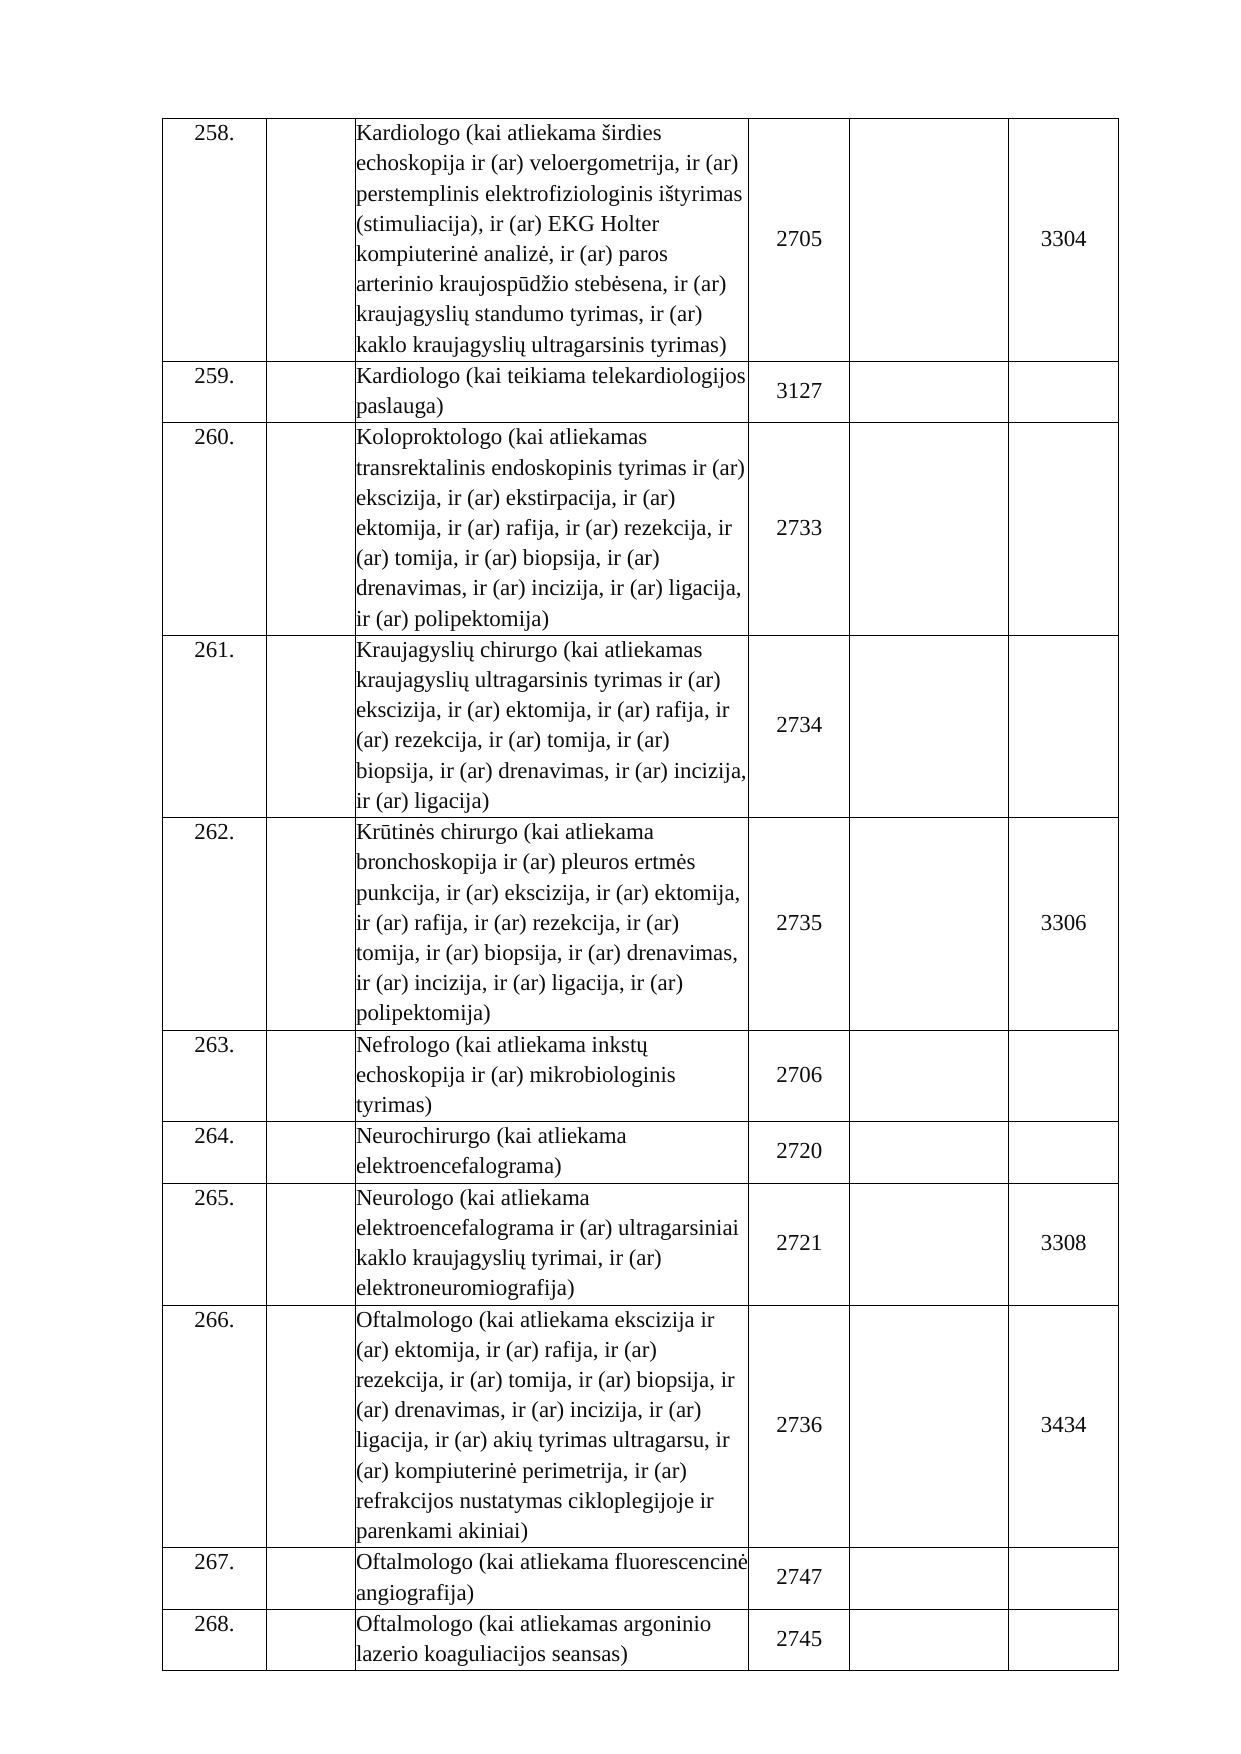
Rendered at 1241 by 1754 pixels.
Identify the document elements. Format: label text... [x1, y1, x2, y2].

table_cell Krūtinės chirurgo (kai atliekama bronchoskopija ir (ar) pleuros ertmės punkcija, ir (ar) ekscizija, ir (ar) ektomija, ir (ar) rafija, ir (ar) rezekcija, ir (ar) tomija, ir (ar) biopsija, ir (ar) drenavimas, ir (ar) incizija, ir (ar) ligacija, ir (ar) polipektomija) [356, 818, 748, 1029]
table_cell [850, 119, 1008, 361]
table_cell [1147, 1547, 1164, 1609]
table_cell [1142, 1030, 1147, 1121]
table_cell [1119, 118, 1137, 361]
table_cell [1147, 422, 1164, 635]
table_cell 2735 [749, 818, 849, 1029]
table_cell 263. [163, 1031, 266, 1121]
table_cell 2736 [749, 1306, 849, 1547]
table_cell [850, 1031, 1008, 1121]
table_cell 3304 [1009, 119, 1118, 361]
table_cell 2747 [749, 1548, 849, 1609]
table_cell [1119, 635, 1137, 817]
table_cell 261. [163, 636, 266, 817]
table_cell [267, 119, 355, 361]
table_cell [850, 1306, 1008, 1547]
table_cell [1009, 362, 1118, 422]
table_cell Kraujagyslių chirurgo (kai atliekamas kraujagyslių ultragarsinis tyrimas ir (ar) ekscizija, ir (ar) ektomija, ir (ar) rafija, ir (ar) rezekcija, ir (ar) tomija, ir (ar) biopsija, ir (ar) drenavimas, ir (ar) incizija, ir (ar) ligacija) [356, 636, 748, 817]
table_cell 2705 [749, 119, 849, 361]
table_cell [1137, 635, 1142, 817]
table_cell Oftalmologo (kai atliekama fluorescencinė angiografija) [356, 1548, 748, 1609]
table_cell [1009, 1122, 1118, 1183]
table_cell [1142, 817, 1147, 1029]
table_cell 2720 [749, 1122, 849, 1183]
table_cell 267. [163, 1548, 266, 1609]
table_cell 262. [163, 818, 266, 1029]
table_cell [1164, 118, 1240, 361]
table_cell [1119, 1183, 1137, 1304]
table_cell [1142, 422, 1147, 635]
table_cell Neurochirurgo (kai atliekama elektroencefalograma) [356, 1122, 748, 1183]
table_cell 3434 [1009, 1306, 1118, 1547]
table_cell [1137, 1030, 1142, 1121]
table_cell [1137, 361, 1142, 422]
table_cell [850, 1122, 1008, 1183]
table_cell 2745 [749, 1610, 849, 1670]
table_cell [267, 1610, 355, 1670]
table_cell [1009, 636, 1118, 817]
table_cell [1147, 635, 1164, 817]
table_cell [1137, 1547, 1142, 1609]
table_cell 2733 [749, 423, 849, 635]
table_cell [1009, 1610, 1118, 1670]
table_cell 2706 [749, 1031, 849, 1121]
table_cell [267, 818, 355, 1029]
table_cell [1147, 1183, 1164, 1304]
table_cell [1137, 1305, 1142, 1547]
table_cell [1147, 361, 1164, 422]
table_cell [1164, 635, 1240, 817]
table_cell [1119, 361, 1137, 422]
table_cell 2734 [749, 636, 849, 817]
table_cell [1137, 118, 1142, 361]
table_cell 260. [163, 423, 266, 635]
table_cell [1119, 1547, 1137, 1609]
table_cell [1119, 1030, 1137, 1121]
table_cell [267, 362, 355, 422]
table_cell 266. [163, 1306, 266, 1547]
table_cell [267, 1184, 355, 1304]
table_cell [850, 1184, 1008, 1304]
table_cell [1164, 1030, 1240, 1121]
table_cell [1147, 118, 1164, 361]
table_cell [1147, 1121, 1164, 1183]
table_cell [1137, 1183, 1142, 1304]
table_cell [850, 1610, 1008, 1670]
table_cell [267, 1306, 355, 1547]
table_cell [850, 423, 1008, 635]
table_cell [1164, 422, 1240, 635]
table_cell 2721 [749, 1184, 849, 1304]
table_cell [1147, 1305, 1164, 1547]
table_cell [1142, 1547, 1147, 1609]
table_cell Oftalmologo (kai atliekamas argoninio lazerio koaguliacijos seansas) [356, 1610, 748, 1670]
table_cell [1009, 423, 1118, 635]
table_cell [850, 1548, 1008, 1609]
table_cell [1137, 817, 1142, 1029]
table_cell [1119, 422, 1137, 635]
table_cell [1164, 361, 1240, 422]
table_cell [1164, 1183, 1240, 1304]
table_cell [267, 1122, 355, 1183]
table_cell [850, 362, 1008, 422]
table_cell [1137, 422, 1142, 635]
table_cell [267, 636, 355, 817]
table_cell [850, 818, 1008, 1029]
table_cell [1164, 1305, 1240, 1547]
table_cell [1147, 1609, 1164, 1670]
table_cell [267, 423, 355, 635]
table_cell [1119, 817, 1137, 1029]
table_cell 3306 [1009, 818, 1118, 1029]
table_cell Neurologo (kai atliekama elektroencefalograma ir (ar) ultragarsiniai kaklo kraujagyslių tyrimai, ir (ar) elektroneuromiografija) [356, 1184, 748, 1304]
table_cell [267, 1548, 355, 1609]
table_cell Koloproktologo (kai atliekamas transrektalinis endoskopinis tyrimas ir (ar) ekscizija, ir (ar) ekstirpacija, ir (ar) ektomija, ir (ar) rafija, ir (ar) rezekcija, ir (ar) tomija, ir (ar) biopsija, ir (ar) drenavimas, ir (ar) incizija, ir (ar) ligacija, ir (ar) polipektomija) [356, 423, 748, 635]
table_cell [1164, 817, 1240, 1029]
table_cell 268. [163, 1610, 266, 1670]
table_cell [1142, 1183, 1147, 1304]
table_cell [1009, 1548, 1118, 1609]
table_cell [1119, 1609, 1137, 1670]
table_cell [850, 636, 1008, 817]
table_cell [1142, 1121, 1147, 1183]
table_cell [1119, 1305, 1137, 1547]
table_cell [1147, 817, 1164, 1029]
table_cell [1137, 1609, 1142, 1670]
table_cell [1142, 361, 1147, 422]
table_cell [1164, 1121, 1240, 1183]
table_cell [1009, 1031, 1118, 1121]
table_cell [1142, 635, 1147, 817]
table_cell [1147, 1030, 1164, 1121]
table_cell [1137, 1121, 1142, 1183]
table_cell Kardiologo (kai teikiama telekardiologijos paslauga) [356, 362, 748, 422]
table_cell [1142, 1305, 1147, 1547]
table_cell 259. [163, 362, 266, 422]
table_cell Kardiologo (kai atliekama širdies echoskopija ir (ar) veloergometrija, ir (ar) perstemplinis elektrofiziologinis ištyrimas (stimuliacija), ir (ar) EKG Holter kompiuterinė analizė, ir (ar) paros arterinio kraujospūdžio stebėsena, ir (ar) kraujagyslių standumo tyrimas, ir (ar) kaklo kraujagyslių ultragarsinis tyrimas) [356, 119, 748, 361]
table_cell 3308 [1009, 1184, 1118, 1304]
table_cell 265. [163, 1184, 266, 1304]
table_cell 3127 [749, 362, 849, 422]
table_cell [1164, 1609, 1240, 1670]
table_cell [1119, 1121, 1137, 1183]
table_cell [1142, 1609, 1147, 1670]
table_cell 258. [163, 119, 266, 361]
table_cell Nefrologo (kai atliekama inkstų echoskopija ir (ar) mikrobiologinis tyrimas) [356, 1031, 748, 1121]
table_cell [267, 1031, 355, 1121]
table_cell 264. [163, 1122, 266, 1183]
table_cell [1142, 118, 1147, 361]
table_cell [1164, 1547, 1240, 1609]
table_cell Oftalmologo (kai atliekama ekscizija ir (ar) ektomija, ir (ar) rafija, ir (ar) rezekcija, ir (ar) tomija, ir (ar) biopsija, ir (ar) drenavimas, ir (ar) incizija, ir (ar) ligacija, ir (ar) akių tyrimas ultragarsu, ir (ar) kompiuterinė perimetrija, ir (ar) refrakcijos nustatymas cikloplegijoje ir parenkami akiniai) [356, 1306, 748, 1547]
